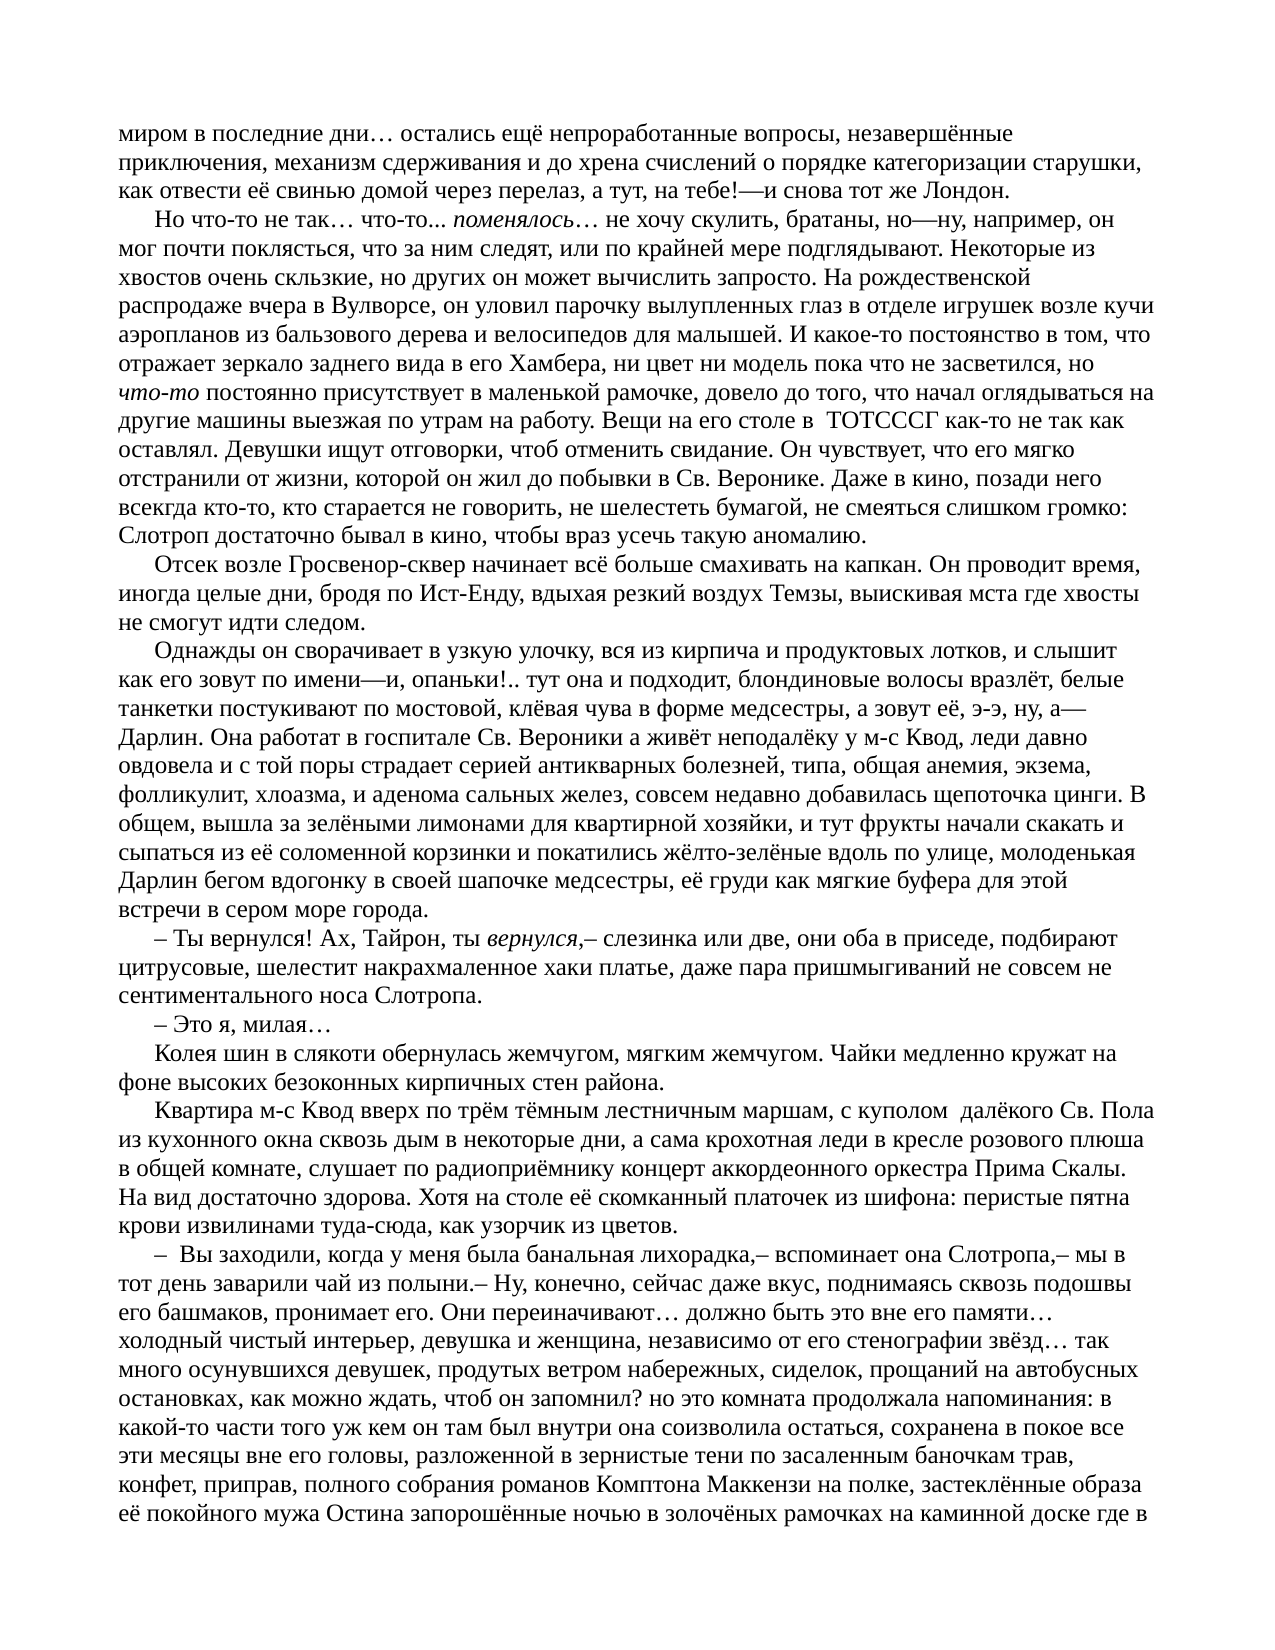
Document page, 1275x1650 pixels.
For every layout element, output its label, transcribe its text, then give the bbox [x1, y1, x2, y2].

text – Ты вернулся! Ах, Тайрон, ты вернулся,– слезинка или две, они оба в приседе, подбирают цитрусовые, шелестит накрахмаленное хаки платье, даже пара пришмыгиваний не совсем не сентиментального носа Слотропа. [118, 923, 1157, 1009]
text Колея шин в слякоти обернулась жемчугом, мягким жемчугом. Чайки медленно кружат на фоне высоких безоконных кирпичных стен района. [118, 1038, 1157, 1096]
text Но что-то не так… что-то... поменялось… не хочу скулить, братаны, но—ну, например, он мог почти поклясться, что за ним следят, или по крайней мере подглядывают. Некоторые из хвостов очень скльзкие, но других он может вычислить запросто. На рождественской распродаже вчера в Вулворсе, он уловил парочку вылупленных глаз в отделе игрушек возле кучи аэропланов из бальзового дерева и велосипедов для малышей. И какое-то постоянство в том, что отражает зеркало заднего вида в его Хамбера, ни цвет ни модель пока что не засветился, но что-то постоянно присутствует в маленькой рамочке, довело до того, что начал оглядываться на другие машины выезжая по утрам на работу. Вещи на его столе в ТОТСССГ как-то не так как оставлял. Девушки ищут отговорки, чтоб отменить свидание. Он чувствует, что его мягко отстранили от жизни, которой он жил до побывки в Св. Веронике. Даже в кино, позади него всекгда кто-то, кто старается не говорить, не шелестеть бумагой, не смеяться слишком громко: Слотроп достаточно бывал в кино, чтобы враз усечь такую аномалию. [118, 204, 1157, 549]
text – Вы заходили, когда у меня была банальная лихорадка,– вспоминает она Слотропа,– мы в тот день заварили чай из полыни.– Ну, конечно, сейчас даже вкус, поднимаясь сквозь подошвы его башмаков, пронимает его. Они переиначивают… должно быть это вне его памяти… холодный чистый интерьер, девушка и женщина, независимо от его стенографии звёзд… так много осунувшихся девушек, продутых ветром набережных, сиделок, прощаний на автобусных остановках, как можно ждать, чтоб он запомнил? но это комната продолжала напоминания: в какой-то части того уж кем он там был внутри она соизволила остаться, сохранена в покое все эти месяцы вне его головы, разложенной в зернистые тени по засаленным баночкам трав, конфет, приправ, полного собрания романов Комптона Маккензи на полке, застеклённые образа её покойного мужа Остина запорошённые ночью в золочёных рамочках на каминной доске где в [118, 1239, 1157, 1527]
text Квартира м-с Квод вверх по трём тёмным лестничным маршам, с куполом далёкого Св. Пола из кухонного окна сквозь дым в некоторые дни, а сама крохотная леди в кресле розового плюша в общей комнате, слушает по радиоприёмнику концерт аккордеонного оркестра Прима Скалы. На вид достаточно здорова. Хотя на столе её скомканный платочек из шифона: перистые пятна крови извилинами туда-сюда, как узорчик из цветов. [118, 1096, 1157, 1239]
text Однажды он сворачивает в узкую улочку, вся из кирпича и продуктовых лотков, и слышит как его зовут по имени—и, опаньки!.. тут она и подходит, блондиновые волосы вразлёт, белые танкетки постукивают по мостовой, клёвая чува в форме медсестры, а зовут её, э-э, ну, а—Дарлин. Она работат в госпитале Св. Вероники а живёт неподалёку у м-с Квод, леди давно овдовела и с той поры страдает серией антикварных болезней, типа, общая анемия, экзема, фолликулит, хлоазма, и аденома сальных желез, совсем недавно добавилась щепоточка цинги. В общем, вышла за зелёными лимонами для квартирной хозяйки, и тут фрукты начали скакать и сыпаться из её соломенной корзинки и покатились жёлто-зелёные вдоль по улице, молоденькая Дарлин бегом вдогонку в своей шапочке медсестры, её груди как мягкие буфера для этой встречи в сером море города. [118, 636, 1157, 923]
text миром в последние дни… остались ещё непроработанные вопросы, незавершённые приключения, механизм сдерживания и до хрена счислений о порядке категоризации старушки, как отвести её свинью домой через перелаз, а тут, на тебе!—и снова тот же Лондон. [118, 118, 1157, 204]
text – Это я, милая… [118, 1009, 1157, 1038]
text Отсек возле Гросвенор-сквер начинает всё больше смахивать на капкан. Он проводит время, иногда целые дни, бродя по Ист-Енду, вдыхая резкий воздух Темзы, выискивая мста где хвосты не смогут идти следом. [118, 549, 1157, 636]
